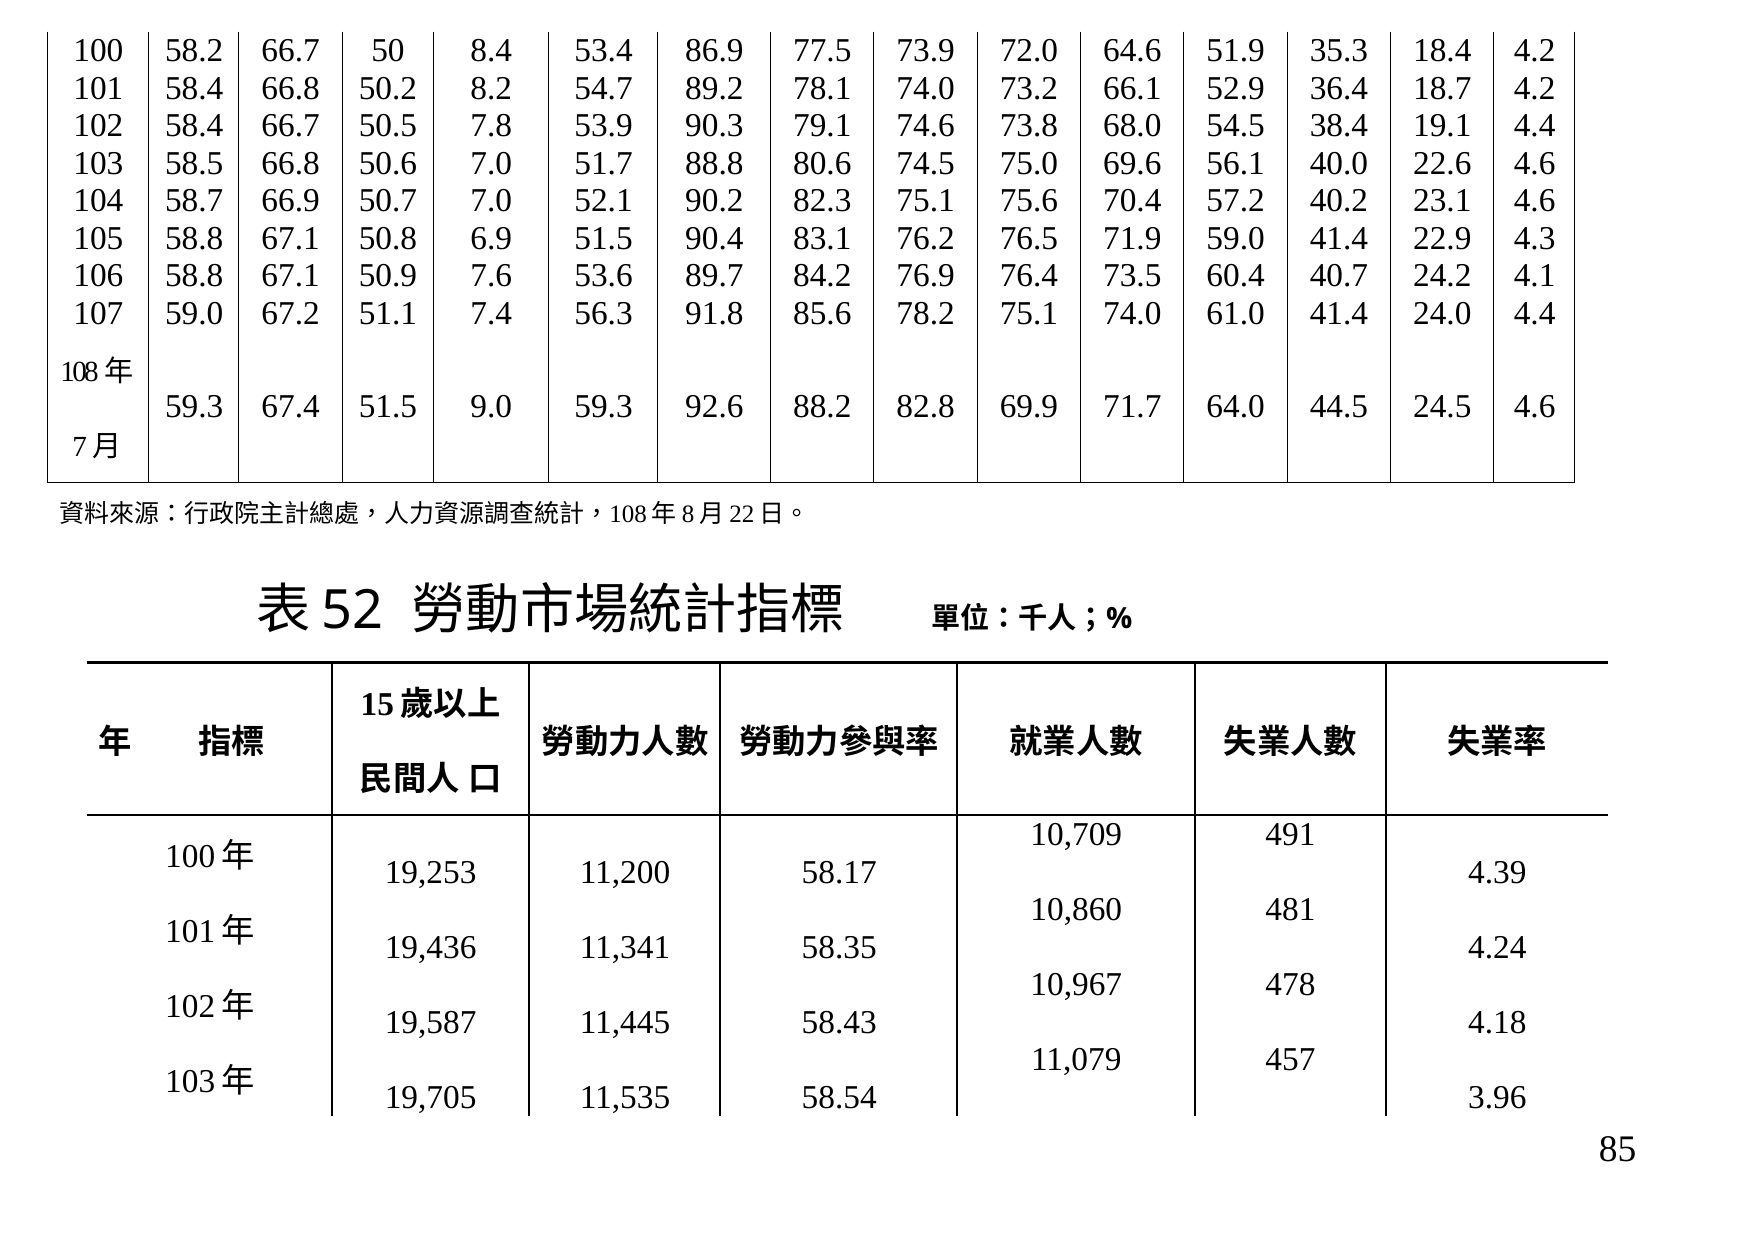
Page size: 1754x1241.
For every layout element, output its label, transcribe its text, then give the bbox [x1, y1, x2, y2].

table_cell 50 [343, 32, 433, 69]
table_cell 88.2 [771, 332, 873, 482]
table_cell 66.9 [239, 182, 342, 219]
table_cell 58.4 [149, 69, 238, 107]
table_cell 50.2 [343, 69, 433, 107]
table_cell 7.0 [434, 182, 548, 219]
table_cell 7.6 [434, 257, 548, 294]
table_cell 4.3 [1494, 219, 1574, 257]
table_cell 83.1 [771, 219, 873, 257]
table_cell 58.35 [721, 891, 956, 966]
table_cell 19,587 [333, 966, 528, 1041]
table_cell 35.3 [1288, 32, 1390, 69]
table_cell 4.18 [1387, 966, 1608, 1041]
table_cell 51.1 [343, 294, 433, 332]
table_cell 70.4 [1081, 182, 1183, 219]
table_cell 19,436 [333, 891, 528, 966]
table_cell 8.4 [434, 32, 548, 69]
table_cell 38.4 [1288, 107, 1390, 144]
table_cell 51.5 [549, 219, 657, 257]
table_cell 82.8 [874, 332, 977, 482]
table_cell 75.6 [978, 182, 1080, 219]
table_cell 57.2 [1184, 182, 1287, 219]
table_header 失業率 [1387, 664, 1608, 813]
table_cell 491 [1196, 816, 1385, 891]
table_cell 106 [48, 257, 148, 294]
table_cell 76.2 [874, 219, 977, 257]
table_cell 11,341 [530, 891, 719, 966]
table_cell 10,709 [958, 816, 1194, 891]
table_cell 69.6 [1081, 144, 1183, 182]
table_cell 19,705 [333, 1041, 528, 1116]
table_cell 60.4 [1184, 257, 1287, 294]
table_cell 4.4 [1494, 294, 1574, 332]
table_header 失業人數 [1196, 664, 1385, 813]
table_cell 51.5 [343, 332, 433, 482]
table_cell 71.9 [1081, 219, 1183, 257]
table_cell 6.9 [434, 219, 548, 257]
table_cell 90.3 [658, 107, 770, 144]
table_cell 69.9 [978, 332, 1080, 482]
table_cell 75.1 [978, 294, 1080, 332]
table_cell 58.2 [149, 32, 238, 69]
table_cell 66.7 [239, 107, 342, 144]
table_cell 78.1 [771, 69, 873, 107]
table_cell 40.0 [1288, 144, 1390, 182]
table_cell 11,079 [958, 1041, 1194, 1116]
table_cell 18.4 [1391, 32, 1493, 69]
table_cell 103 [48, 144, 148, 182]
table_cell 53.4 [549, 32, 657, 69]
table_header 勞動力人數 [530, 664, 719, 813]
table_cell 58.54 [721, 1041, 956, 1116]
table_cell 66.8 [239, 69, 342, 107]
table_cell 23.1 [1391, 182, 1493, 219]
table_cell 72.0 [978, 32, 1080, 69]
table_cell 50.8 [343, 219, 433, 257]
table_cell 4.2 [1494, 32, 1574, 69]
table_cell 36.4 [1288, 69, 1390, 107]
table_cell 103年 [87, 1041, 331, 1116]
table_cell 18.7 [1391, 69, 1493, 107]
table_cell 101 [48, 69, 148, 107]
table_cell 59.3 [549, 332, 657, 482]
table_cell 4.6 [1494, 182, 1574, 219]
table_cell 53.6 [549, 257, 657, 294]
table_cell 73.9 [874, 32, 977, 69]
table_cell 71.7 [1081, 332, 1183, 482]
table_cell 50.6 [343, 144, 433, 182]
subtitle 表52 勞動市場統計指標 單位：千人；% [59, 549, 1636, 661]
table_cell 4.4 [1494, 107, 1574, 144]
table_cell 4.6 [1494, 332, 1574, 482]
table_cell 102年 [87, 966, 331, 1041]
table_cell 75.0 [978, 144, 1080, 182]
table_cell 67.1 [239, 257, 342, 294]
table_cell 11,445 [530, 966, 719, 1041]
table_cell 64.0 [1184, 332, 1287, 482]
table_cell 24.2 [1391, 257, 1493, 294]
table_cell 73.2 [978, 69, 1080, 107]
table_cell 76.9 [874, 257, 977, 294]
table_cell 61.0 [1184, 294, 1287, 332]
table_cell 64.6 [1081, 32, 1183, 69]
table_cell 4.39 [1387, 816, 1608, 891]
table_cell 52.1 [549, 182, 657, 219]
table_cell 9.0 [434, 332, 548, 482]
table_cell 4.1 [1494, 257, 1574, 294]
table_cell 4.2 [1494, 69, 1574, 107]
table_header 勞動力參與率 [721, 664, 956, 813]
table_cell 67.4 [239, 332, 342, 482]
table_cell 19,253 [333, 816, 528, 891]
table_cell 74.0 [874, 69, 977, 107]
table_cell 101年 [87, 891, 331, 966]
table_cell 89.2 [658, 69, 770, 107]
table_cell 100 [48, 32, 148, 69]
table_cell 73.5 [1081, 257, 1183, 294]
table_cell 75.1 [874, 182, 977, 219]
table_cell 82.3 [771, 182, 873, 219]
table_cell 50.7 [343, 182, 433, 219]
table_cell 54.5 [1184, 107, 1287, 144]
table_cell 66.7 [239, 32, 342, 69]
table_cell 86.9 [658, 32, 770, 69]
table_cell 7.0 [434, 144, 548, 182]
table_cell 56.3 [549, 294, 657, 332]
table_cell 59.0 [1184, 219, 1287, 257]
table_cell 84.2 [771, 257, 873, 294]
table_cell 102 [48, 107, 148, 144]
table_cell 100年 [87, 816, 331, 891]
table_cell 4.24 [1387, 891, 1608, 966]
table_cell 50.5 [343, 107, 433, 144]
table_cell 457 [1196, 1041, 1385, 1116]
table_cell 74.5 [874, 144, 977, 182]
table_cell 19.1 [1391, 107, 1493, 144]
table_cell 40.2 [1288, 182, 1390, 219]
table_cell 478 [1196, 966, 1385, 1041]
table_cell 91.8 [658, 294, 770, 332]
table_header 15歲以上 民間人 口 [333, 664, 528, 813]
table_cell 74.0 [1081, 294, 1183, 332]
table_cell 76.5 [978, 219, 1080, 257]
table_cell 51.9 [1184, 32, 1287, 69]
table_cell 107 [48, 294, 148, 332]
table_cell 77.5 [771, 32, 873, 69]
table_cell 58.8 [149, 219, 238, 257]
table_cell 104 [48, 182, 148, 219]
table_cell 51.7 [549, 144, 657, 182]
table_cell 10,860 [958, 891, 1194, 966]
table_cell 80.6 [771, 144, 873, 182]
table_cell 4.6 [1494, 144, 1574, 182]
table_cell 59.3 [149, 332, 238, 482]
table_header 年 指標 [87, 664, 331, 813]
table_cell 79.1 [771, 107, 873, 144]
table_cell 90.4 [658, 219, 770, 257]
table_cell 85.6 [771, 294, 873, 332]
table_cell 8.2 [434, 69, 548, 107]
table_cell 59.0 [149, 294, 238, 332]
table_cell 66.8 [239, 144, 342, 182]
table_cell 108年 7月 [48, 332, 148, 482]
table_cell 24.5 [1391, 332, 1493, 482]
table_cell 76.4 [978, 257, 1080, 294]
table_cell 58.17 [721, 816, 956, 891]
table_cell 68.0 [1081, 107, 1183, 144]
table_cell 52.9 [1184, 69, 1287, 107]
table_cell 67.2 [239, 294, 342, 332]
table_cell 11,535 [530, 1041, 719, 1116]
table_cell 58.7 [149, 182, 238, 219]
text 資料來源：行政院主計總處，人力資源調查統計，108年8月22日。 [59, 494, 1636, 530]
table_cell 41.4 [1288, 219, 1390, 257]
table_cell 58.4 [149, 107, 238, 144]
table_cell 90.2 [658, 182, 770, 219]
table_cell 7.8 [434, 107, 548, 144]
table_cell 58.43 [721, 966, 956, 1041]
table_cell 11,200 [530, 816, 719, 891]
table_cell 56.1 [1184, 144, 1287, 182]
table_cell 105 [48, 219, 148, 257]
table_cell 7.4 [434, 294, 548, 332]
table_cell 44.5 [1288, 332, 1390, 482]
table_cell 53.9 [549, 107, 657, 144]
table_cell 88.8 [658, 144, 770, 182]
table_cell 66.1 [1081, 69, 1183, 107]
table_cell 78.2 [874, 294, 977, 332]
table_cell 54.7 [549, 69, 657, 107]
table_cell 73.8 [978, 107, 1080, 144]
table_cell 22.6 [1391, 144, 1493, 182]
table_cell 58.5 [149, 144, 238, 182]
table_cell 92.6 [658, 332, 770, 482]
table_cell 41.4 [1288, 294, 1390, 332]
table_cell 89.7 [658, 257, 770, 294]
table_cell 24.0 [1391, 294, 1493, 332]
table_cell 50.9 [343, 257, 433, 294]
table_cell 481 [1196, 891, 1385, 966]
table_cell 10,967 [958, 966, 1194, 1041]
table_header 就業人數 [958, 664, 1194, 813]
table_cell 40.7 [1288, 257, 1390, 294]
table_cell 74.6 [874, 107, 977, 144]
table_cell 3.96 [1387, 1041, 1608, 1116]
table_cell 58.8 [149, 257, 238, 294]
table_cell 67.1 [239, 219, 342, 257]
table_cell 22.9 [1391, 219, 1493, 257]
